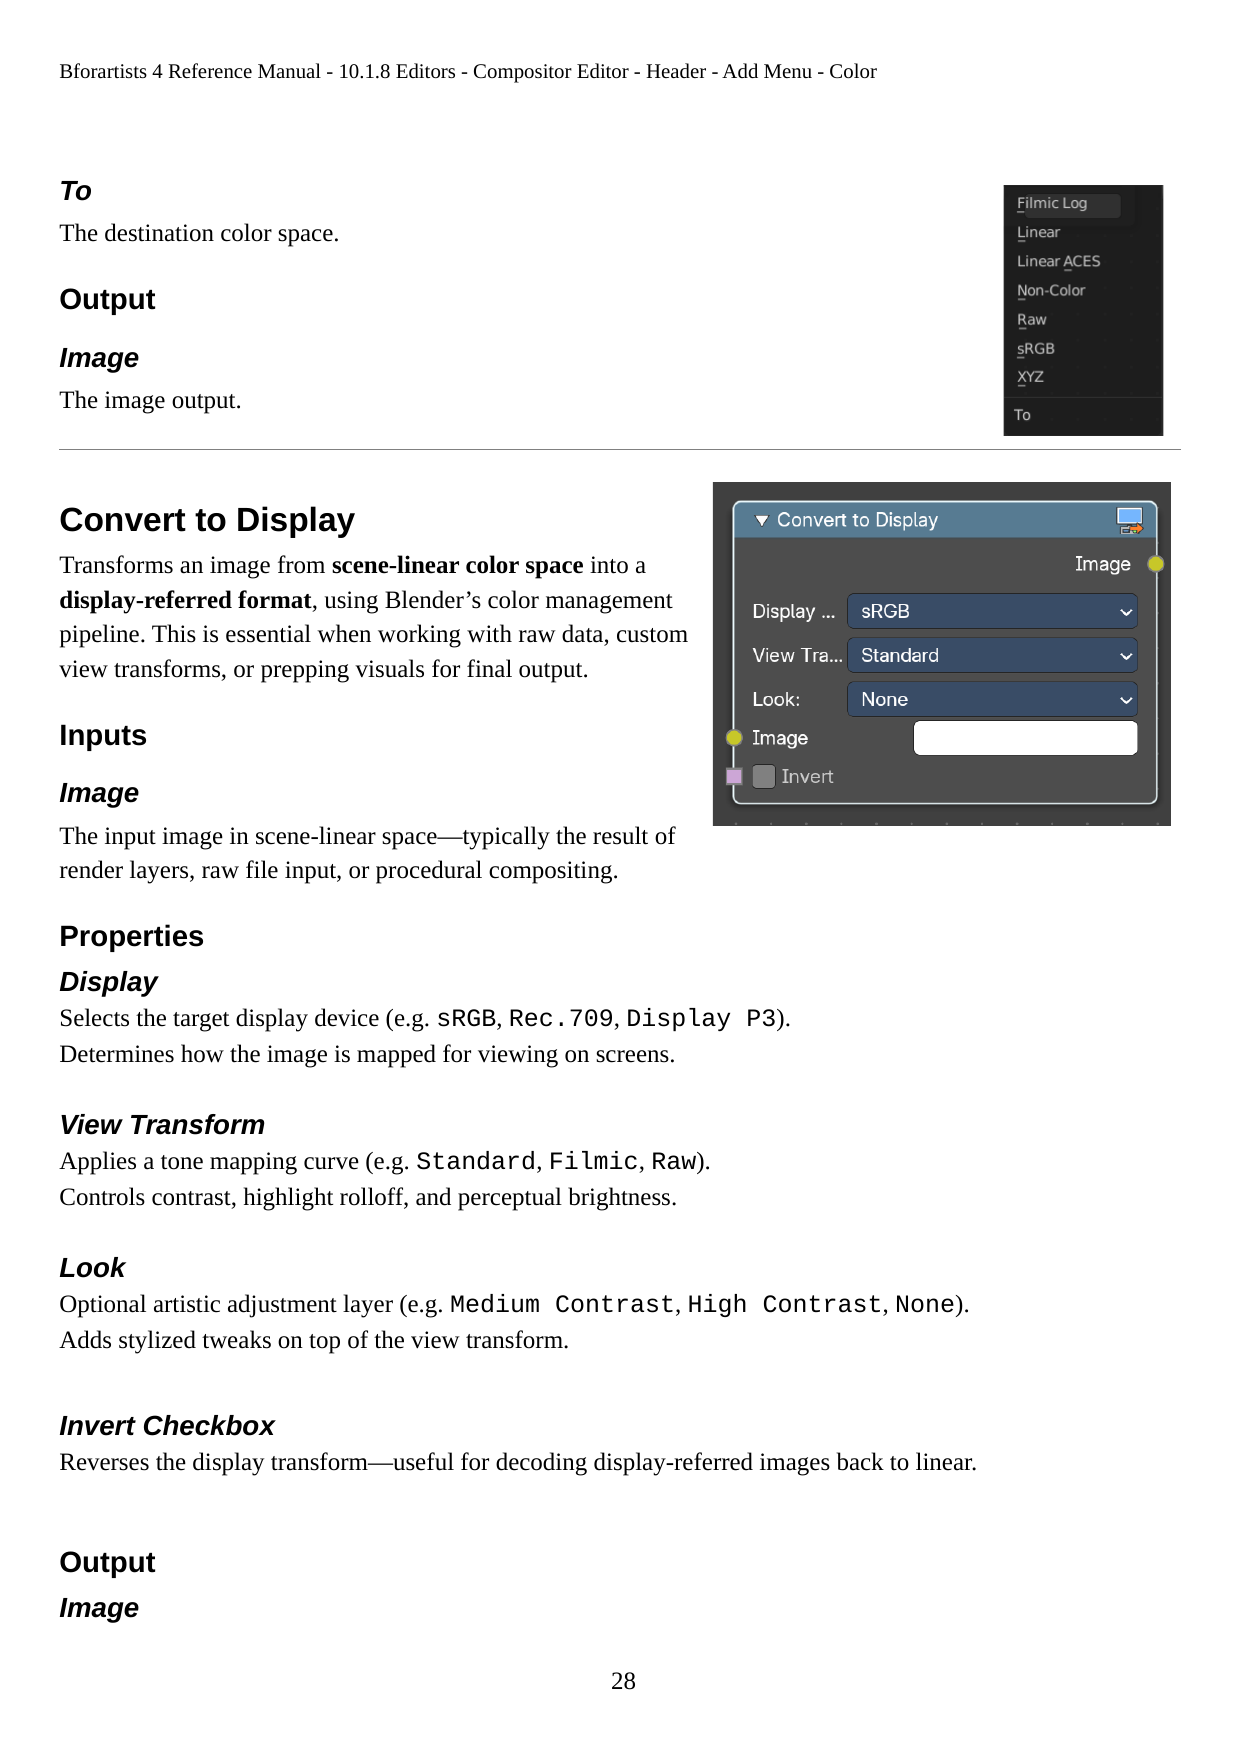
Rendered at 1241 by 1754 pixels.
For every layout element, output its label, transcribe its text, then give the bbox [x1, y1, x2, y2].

text Reverses the display transform—useful for decoding display-referred images back to linear. [59, 1409, 1181, 1510]
subtitle View Transform [59, 1108, 268, 1140]
text Optional artistic adjustment layer (e.g. Medium Contrast, High Contrast, None). Adds stylized tweaks on top of the view transform. [59, 1251, 1181, 1354]
subtitle [1164, 282, 1181, 316]
subtitle Look [59, 1251, 128, 1283]
subtitle [1164, 341, 1181, 373]
subtitle [1171, 718, 1181, 751]
subtitle Output [59, 282, 1003, 316]
text The image output. [59, 385, 1003, 414]
subtitle Convert to Display [59, 499, 712, 538]
subtitle Image [59, 341, 1003, 373]
subtitle [1171, 776, 1181, 808]
subtitle Inputs [59, 718, 712, 751]
subtitle To [59, 174, 1181, 206]
subtitle [1171, 499, 1181, 538]
picture [712, 482, 1171, 826]
text Selects the target display device (e.g. sRGB, Rec.709, Display P3). Determines how the image is mapped for viewing on screens. [59, 965, 1181, 1068]
subtitle Display [59, 965, 160, 997]
subtitle Invert Checkbox [59, 1409, 277, 1441]
subtitle Image [59, 1591, 142, 1623]
text The destination color space. [59, 218, 1003, 247]
subtitle Output [0, 1545, 1181, 1578]
text [1164, 385, 1181, 414]
text The input image in scene-linear space—typically the result of render layers, raw file input, or procedural compositing. [59, 821, 1181, 884]
picture [1003, 185, 1164, 436]
text Transforms an image from scene-linear color space into a display-referred format, using Blender’s color management pipeline. This is essential when working with raw data, custom view transforms, or prepping visuals for final output. [59, 551, 712, 683]
subtitle Image [59, 776, 712, 808]
text [142, 1591, 1181, 1623]
subtitle Properties [59, 919, 1181, 953]
text Applies a tone mapping curve (e.g. Standard, Filmic, Raw). Controls contrast, highlight rolloff, and perceptual brightness. [59, 1108, 1181, 1211]
